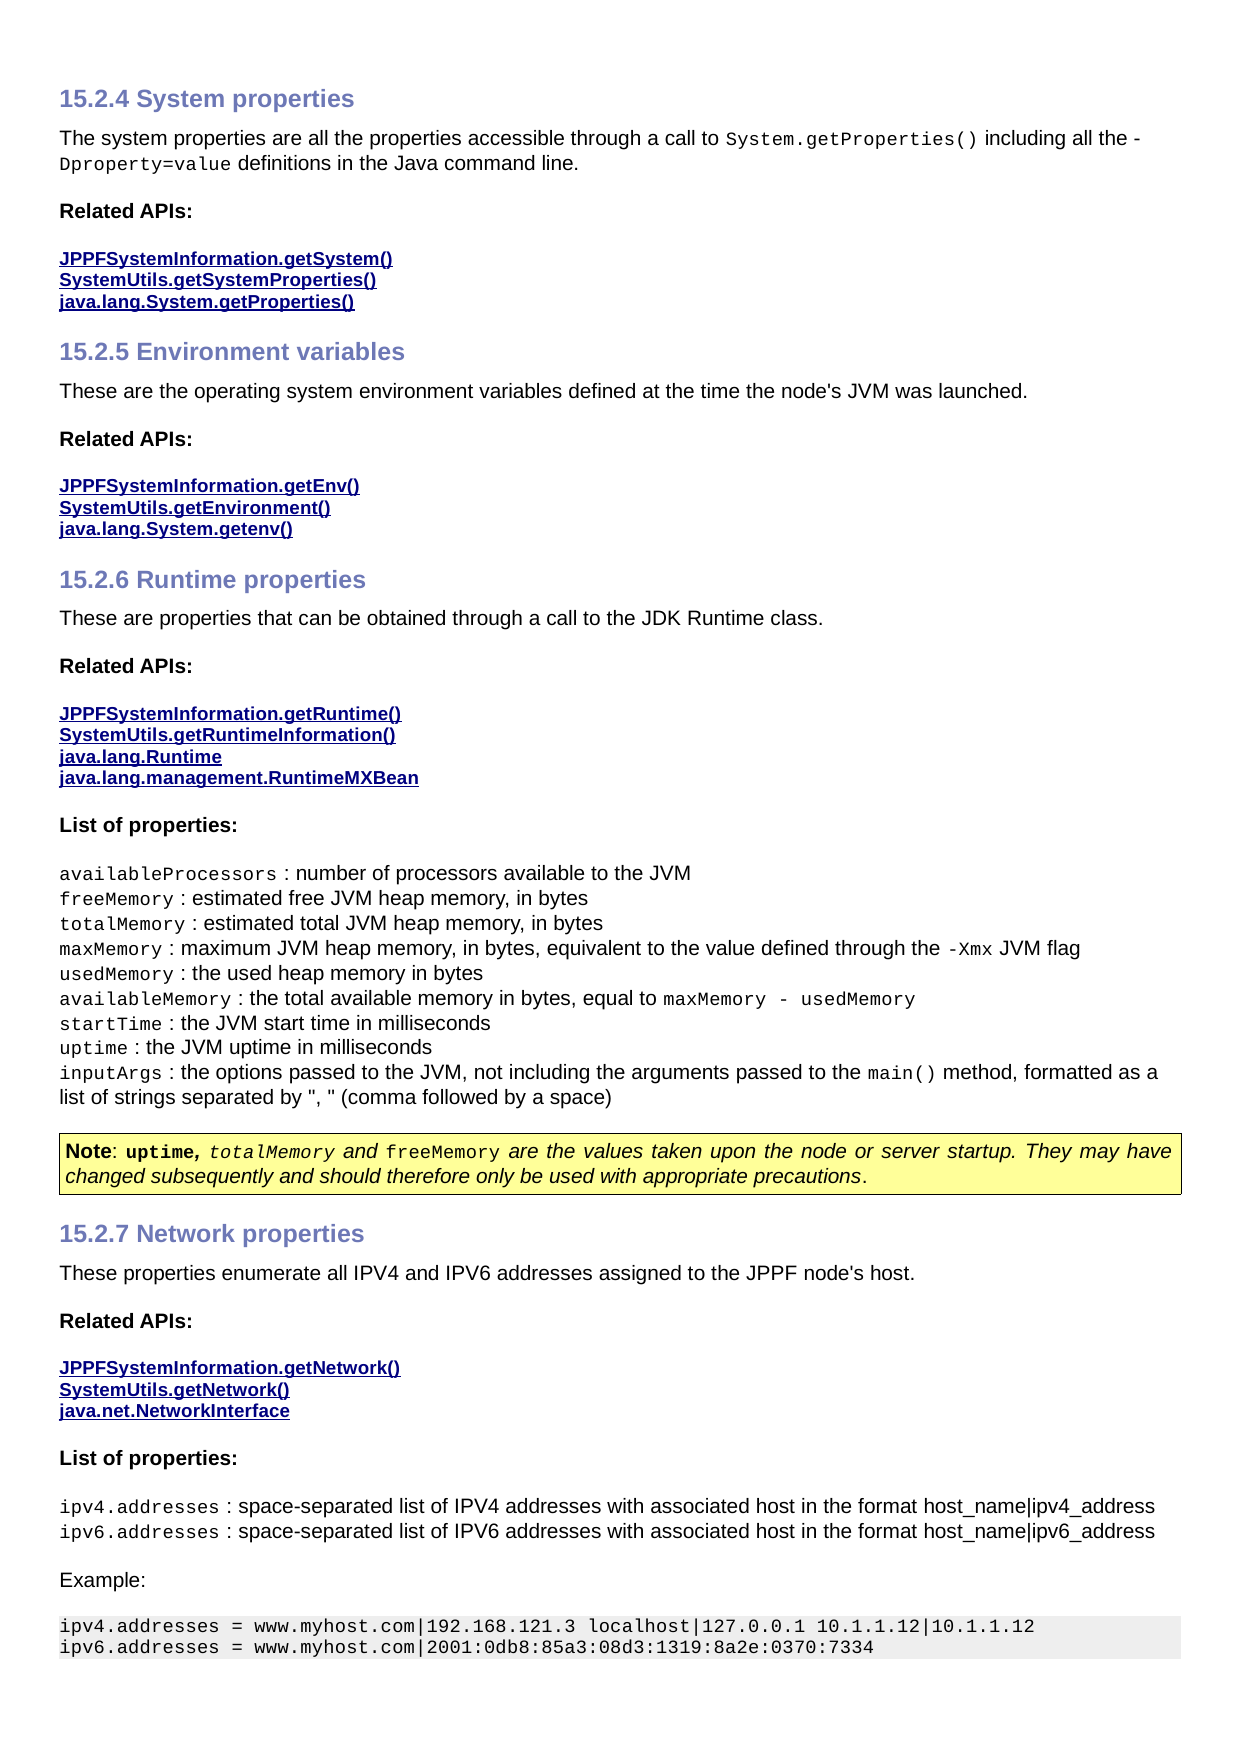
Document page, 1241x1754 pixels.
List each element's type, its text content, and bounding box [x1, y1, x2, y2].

text startTime : the JVM start time in milliseconds [59, 1010, 1181, 1035]
text Related APIs: [59, 199, 1181, 223]
text JPPFSystemInformation.getRuntime() [59, 703, 1181, 724]
text Example: [59, 1568, 1181, 1592]
text JPPFSystemInformation.getNetwork() [59, 1357, 1181, 1379]
text java.lang.management.RuntimeMXBean [59, 767, 1181, 789]
text availableMemory : the total available memory in bytes, equal to maxMemory - usedMemory [59, 986, 1181, 1010]
text uptime : the JVM uptime in milliseconds [59, 1035, 1181, 1060]
text java.net.NetworkInterface [59, 1400, 1181, 1422]
subtitle Environment variables [59, 337, 1181, 366]
text SystemUtils.getSystemProperties() [59, 269, 1181, 291]
text java.lang.Runtime [59, 746, 1181, 767]
subtitle System properties [59, 84, 1181, 113]
text ipv6.addresses = www.myhost.com|2001:0db8:85a3:08d3:1319:8a2e:0370:7334 [59, 1637, 1181, 1659]
text totalMemory : estimated total JVM heap memory, in bytes [59, 911, 1181, 936]
subtitle Runtime properties [59, 565, 1181, 594]
text freeMemory : estimated free JVM heap memory, in bytes [59, 886, 1181, 911]
text Note: uptime, totalMemory and freeMemory are the values taken upon the node or server startup. They may have changed subsequently and should therefore only be used with appropriate precautions. [60, 1134, 1181, 1194]
text The system properties are all the properties accessible through a call to System.getProperties() including all the -Dproperty=value definitions in the Java command line. [59, 126, 1181, 175]
text SystemUtils.getEnvironment() [59, 497, 1181, 518]
text java.lang.System.getProperties() [59, 291, 1181, 312]
text usedMemory : the used heap memory in bytes [59, 961, 1181, 986]
text JPPFSystemInformation.getEnv() [59, 475, 1181, 497]
text inputArgs : the options passed to the JVM, not including the arguments passed to the main() method, formatted as a list of strings separated by ", " (comma followed by a space) [59, 1060, 1181, 1109]
text These properties enumerate all IPV4 and IPV6 addresses assigned to the JPPF node's host. [59, 1261, 1181, 1285]
text These are properties that can be obtained through a call to the JDK Runtime class. [59, 606, 1181, 630]
text These are the operating system environment variables defined at the time the node's JVM was launched. [59, 379, 1181, 403]
text Related APIs: [59, 427, 1181, 451]
text ipv4.addresses = www.myhost.com|192.168.121.3 localhost|127.0.0.1 10.1.1.12|10.1.1.12 [59, 1616, 1181, 1637]
text availableProcessors : number of processors available to the JVM [59, 861, 1181, 886]
text SystemUtils.getNetwork() [59, 1379, 1181, 1400]
text List of properties: [59, 813, 1181, 837]
text Related APIs: [59, 1309, 1181, 1333]
text SystemUtils.getRuntimeInformation() [59, 724, 1181, 746]
text Related APIs: [59, 654, 1181, 678]
text JPPFSystemInformation.getSystem() [59, 248, 1181, 269]
text java.lang.System.getenv() [59, 518, 1181, 540]
text List of properties: [59, 1446, 1181, 1470]
text maxMemory : maximum JVM heap memory, in bytes, equivalent to the value defined through the -Xmx JVM flag [59, 936, 1181, 961]
text ipv4.addresses : space-separated list of IPV4 addresses with associated host in the format host_name|ipv4_address [59, 1494, 1181, 1519]
subtitle Network properties [59, 1219, 1181, 1248]
text ipv6.addresses : space-separated list of IPV6 addresses with associated host in the format host_name|ipv6_address [59, 1519, 1181, 1544]
